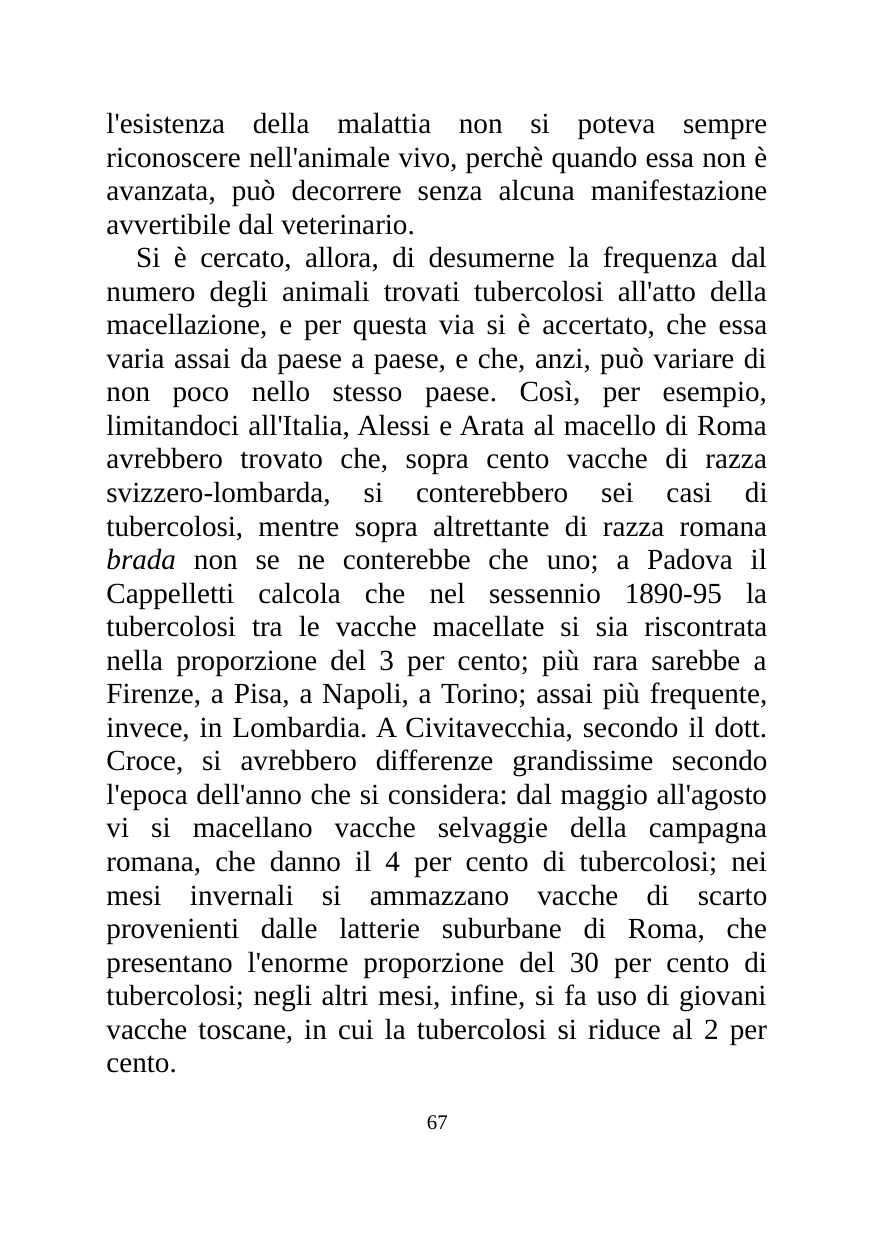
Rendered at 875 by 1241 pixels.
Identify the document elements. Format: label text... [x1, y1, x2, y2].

text l'esistenza della malattia non si poteva sempre riconoscere nell'animale vivo, perchè quando essa non è avanzata, può decorrere senza alcuna manifestazione avvertibile dal veterinario. [106, 106, 768, 240]
text Si è cercato, allora, di desumerne la frequenza dal numero degli animali trovati tubercolosi all'atto della macellazione, e per questa via si è accertato, che essa varia assai da paese a paese, e che, anzi, può variare di non poco nello stesso paese. Così, per esempio, limitandoci all'Italia, Alessi e Arata al macello di Roma avrebbero trovato che, sopra cento vacche di razza svizzero-lombarda, si conterebbero sei casi di tubercolosi, mentre sopra altrettante di razza romana brada non se ne conterebbe che uno; a Padova il Cappelletti calcola che nel sessennio 1890-95 la tubercolosi tra le vacche macellate si sia riscontrata nella proporzione del 3 per cento; più rara sarebbe a Firenze, a Pisa, a Napoli, a Torino; assai più frequente, invece, in Lombardia. A Civitavecchia, secondo il dott. Croce, si avrebbero differenze grandissime secondo l'epoca dell'anno che si considera: dal maggio all'agosto vi si macellano vacche selvaggie della campagna romana, che danno il 4 per cento di tubercolosi; nei mesi invernali si ammazzano vacche di scarto provenienti dalle latterie suburbane di Roma, che presentano l'enorme proporzione del 30 per cento di tubercolosi; negli altri mesi, infine, si fa uso di giovani vacche toscane, in cui la tubercolosi si riduce al 2 per cento. [106, 240, 768, 1079]
